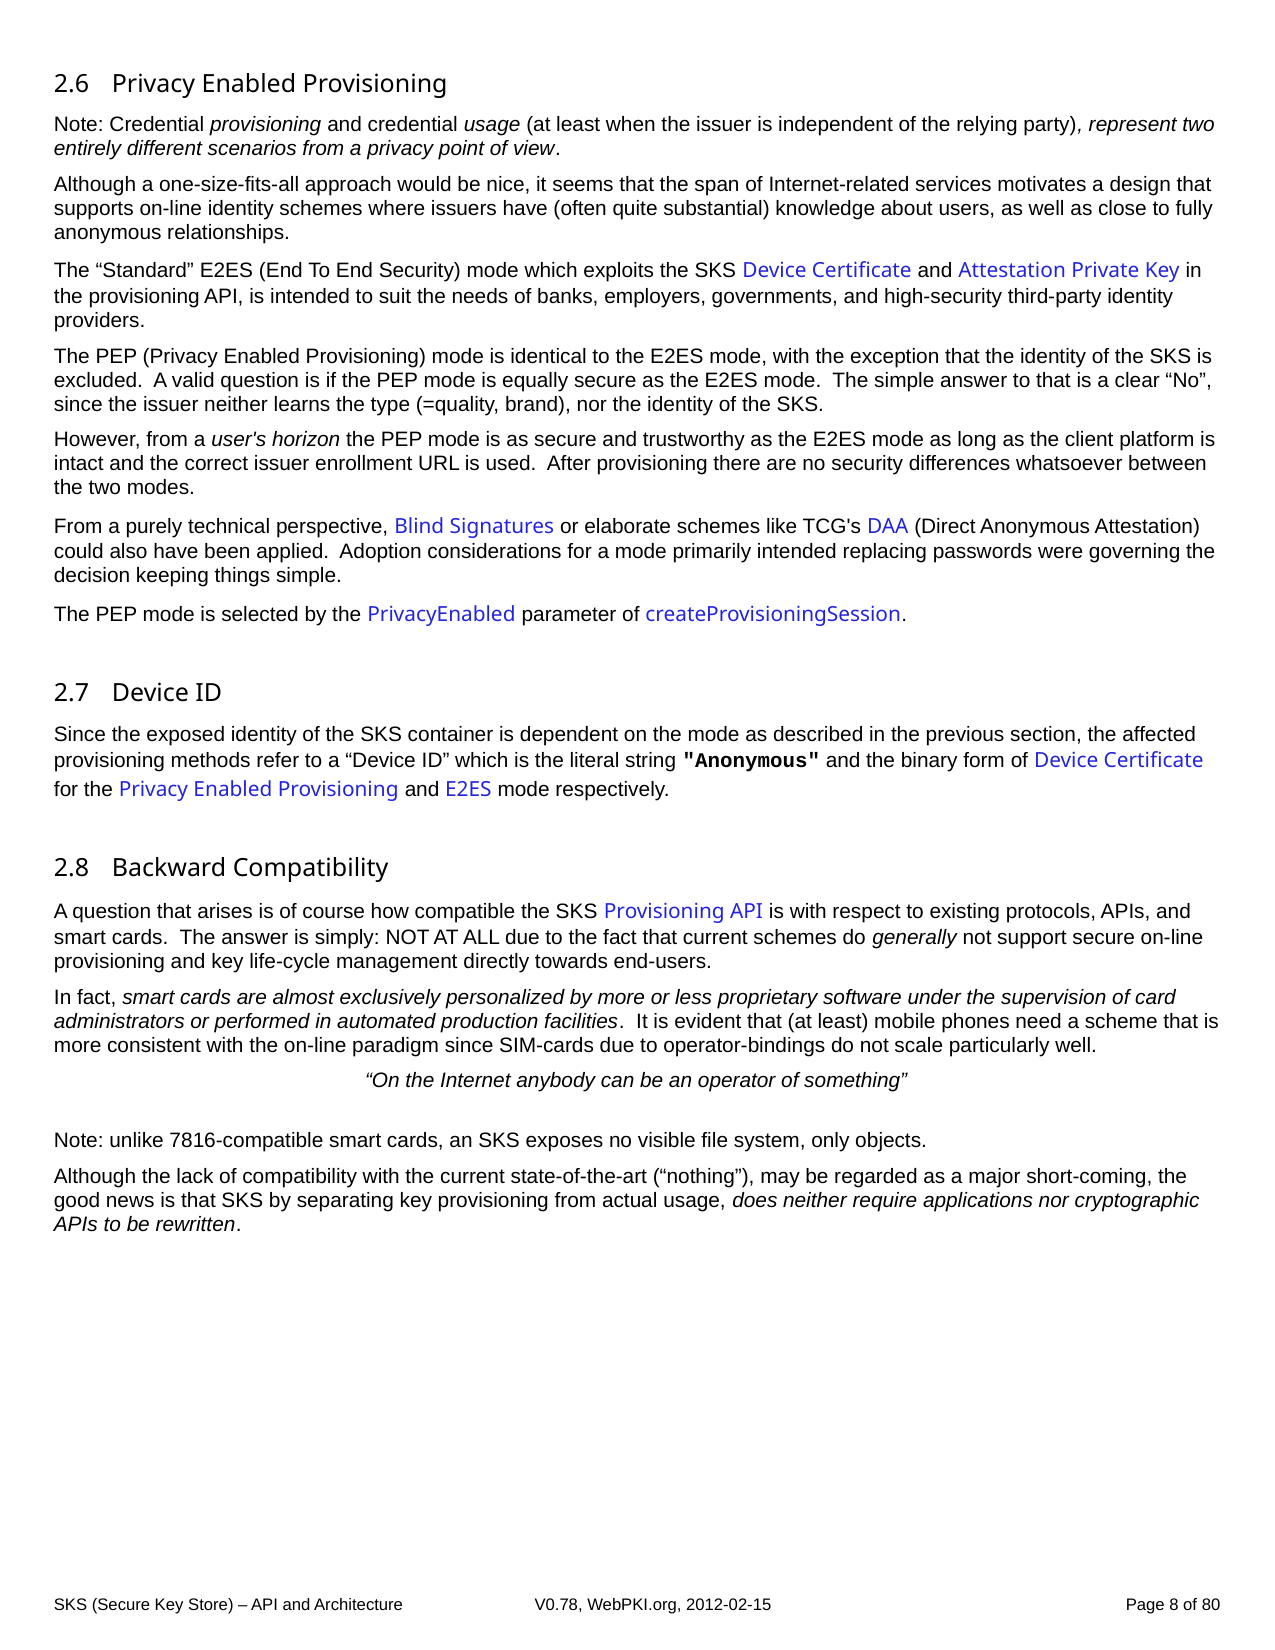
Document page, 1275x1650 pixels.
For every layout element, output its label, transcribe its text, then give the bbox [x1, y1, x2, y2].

subtitle Privacy Enabled Provisioning [54, 66, 1221, 100]
text From a purely technical perspective, Blind Signatures or elaborate schemes like TCG's DAA (Direct Anonymous Attestation) could also have been applied. Adoption considerations for a mode primarily intended replacing passwords were governing the decision keeping things simple. [54, 511, 1221, 587]
subtitle Device ID [54, 675, 1221, 709]
text A question that arises is of course how compatible the SKS Provisioning API is with respect to existing protocols, APIs, and smart cards. The answer is simply: NOT AT ALL due to the fact that current schemes do generally not support secure on-line provisioning and key life-cycle management directly towards end-users. [54, 896, 1221, 973]
text The PEP mode is selected by the PrivacyEnabled parameter of createProvisioningSession. [54, 599, 1221, 627]
text Note: unlike 7816-compatible smart cards, an SKS exposes no visible file system, only objects. [54, 1128, 1221, 1152]
text Although the lack of compatibility with the current state-of-the-art (“nothing”), may be regarded as a major short-coming, the good news is that SKS by separating key provisioning from actual usage, does neither require applications nor cryptographic APIs to be rewritten. [54, 1163, 1221, 1235]
text “On the Internet anybody can be an operator of something” [54, 1068, 1221, 1116]
text The PEP (Privacy Enabled Provisioning) mode is identical to the E2ES mode, with the exception that the identity of the SKS is excluded. A valid question is if the PEP mode is equally secure as the E2ES mode. The simple answer to that is a clear “No”, since the issuer neither learns the type (=quality, brand), nor the identity of the SKS. [54, 344, 1221, 416]
text Note: Credential provisioning and credential usage (at least when the issuer is independent of the relying party), represent two entirely different scenarios from a privacy point of view. [54, 112, 1221, 160]
text Since the exposed identity of the SKS container is dependent on the mode as described in the previous section, the affected provisioning methods refer to a “Device ID” which is the literal string "Anonymous" and the binary form of Device Certificate for the Privacy Enabled Provisioning and E2ES mode respectively. [54, 721, 1221, 802]
text The “Standard” E2ES (End To End Security) mode which exploits the SKS Device Certificate and Attestation Private Key in the provisioning API, is intended to suit the needs of banks, employers, governments, and high-security third-party identity providers. [54, 256, 1221, 332]
text Although a one-size-fits-all approach would be nice, it seems that the span of Internet-related services motivates a design that supports on-line identity schemes where issuers have (often quite substantial) knowledge about users, as well as close to fully anonymous relationships. [54, 172, 1221, 244]
text However, from a user's horizon the PEP mode is as secure and trustworthy as the E2ES mode as long as the client platform is intact and the correct issuer enrollment URL is used. After provisioning there are no security differences whatsoever between the two modes. [54, 427, 1221, 499]
subtitle Backward Compatibility [54, 850, 1221, 884]
text In fact, smart cards are almost exclusively personalized by more or less proprietary software under the supervision of card administrators or performed in automated production facilities. It is evident that (at least) mobile phones need a scheme that is more consistent with the on-line paradigm since SIM-cards due to operator-bindings do not scale particularly well. [54, 984, 1221, 1056]
